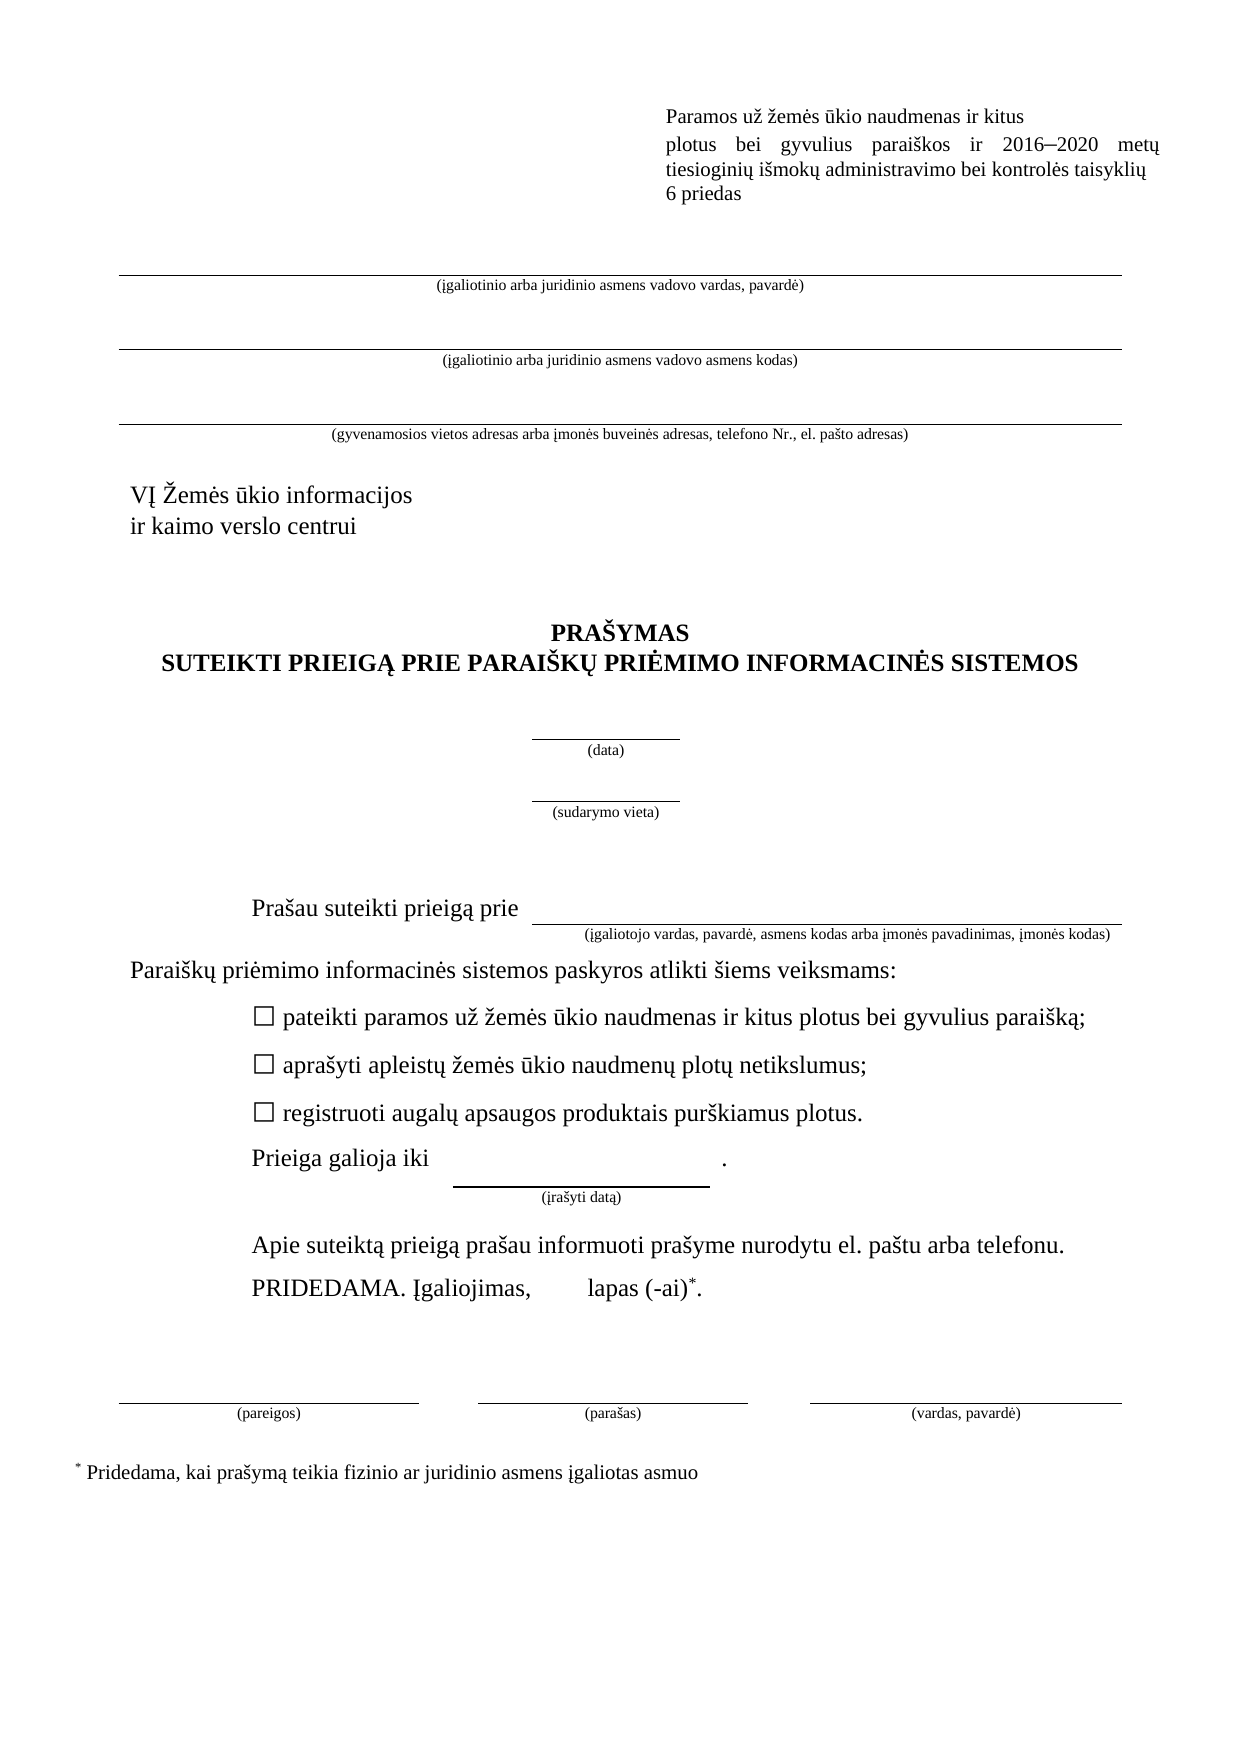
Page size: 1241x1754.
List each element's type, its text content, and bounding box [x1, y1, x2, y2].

table_cell [453, 801, 478, 833]
table_cell [710, 1186, 1122, 1231]
table_cell [119, 592, 1122, 618]
table_cell [748, 771, 810, 801]
table_cell [119, 739, 410, 771]
table_cell (sudarymo vieta) [532, 802, 680, 833]
table_cell [453, 739, 478, 771]
table_cell Paraiškų priėmimo informacinės sistemos paskyros atlikti šiems veiksmams: [119, 955, 1122, 998]
table_cell PRIDEDAMA. Įgaliojimas, lapas (-ai)*. [119, 1274, 1122, 1317]
table_cell (įgaliotinio arba juridinio asmens vadovo asmens kodas) [119, 350, 1122, 381]
table_cell Apie suteiktą prieigą prašau informuoti prašyme nurodytu el. paštu arba telefonu. [119, 1231, 1122, 1273]
table_cell (parašas) [478, 1404, 748, 1434]
table_cell (įgaliotojo vardas, pavardė, asmens kodas arba įmonės pavadinimas, įmonės kodas) [532, 925, 1122, 955]
table_cell [748, 1403, 810, 1434]
table_cell Prašau suteikti prieigą prie [119, 894, 532, 924]
text * Pridedama, kai prašymą teikia fizinio ar juridinio asmens įgaliotas asmuo [75, 1460, 1165, 1484]
text Paramos už žemės ūkio naudmenas ir kitus [666, 104, 1159, 128]
table_cell [453, 771, 478, 801]
table_cell [828, 739, 1122, 771]
table_cell (data) [532, 740, 680, 771]
table_cell [828, 771, 1122, 801]
table_cell [828, 1434, 1122, 1460]
table_cell [119, 833, 1122, 863]
table_cell [810, 771, 827, 801]
table_cell [748, 1375, 810, 1403]
table_cell [119, 1375, 419, 1403]
table_cell [478, 739, 532, 771]
table_cell (įrašyti datą) [453, 1188, 710, 1231]
table_cell [419, 1375, 478, 1403]
table_cell PRAŠYMAS SUTEIKTI PRIEIGĄ PRIE PARAIŠKŲ PRIĖMIMO INFORMACINĖS SISTEMOS [119, 618, 1122, 709]
table_cell [710, 739, 748, 771]
table_cell [453, 1144, 710, 1186]
table_cell [119, 567, 1122, 592]
table_cell [119, 771, 410, 801]
table_cell [410, 771, 419, 801]
table_cell [532, 771, 680, 801]
table_header [119, 232, 1122, 275]
table_cell [119, 1434, 410, 1460]
table_cell [478, 771, 532, 801]
table_cell [119, 924, 532, 955]
table_cell VĮ Žemės ūkio informacijos ir kaimo verslo centrui [119, 481, 1122, 541]
table_cell [748, 709, 810, 739]
table_cell [710, 771, 748, 801]
table_cell [478, 709, 532, 739]
table_cell [710, 709, 748, 739]
table_cell [119, 863, 1122, 893]
table_cell [410, 739, 419, 771]
table_cell ⬜ pateikti paramos už žemės ūkio naudmenas ir kitus plotus bei gyvulius paraišką; [119, 999, 1122, 1047]
text plotus bei gyvulius paraiškos ir 2016–2020 metų tiesioginių išmokų administravimo bei kontrolės taisyklių [666, 128, 1159, 181]
table_cell [419, 1403, 478, 1434]
table_cell [119, 801, 410, 833]
table_cell [532, 709, 680, 739]
table_cell [119, 1347, 1122, 1375]
table_cell [119, 455, 1122, 481]
table_cell [532, 894, 1122, 924]
table_cell [419, 739, 453, 771]
table_cell [410, 709, 419, 739]
table_cell [119, 541, 1122, 567]
table_cell [710, 801, 748, 833]
table_cell [119, 709, 410, 739]
table_cell . [710, 1144, 1122, 1186]
table_cell [810, 739, 827, 771]
table_cell [478, 1375, 748, 1403]
table_cell (vardas, pavardė) [810, 1404, 1122, 1434]
table_cell [748, 801, 810, 833]
table_cell [119, 306, 1122, 349]
table_cell ⬜ registruoti augalų apsaugos produktais purškiamus plotus. [119, 1095, 1122, 1143]
table_cell [828, 801, 1122, 833]
text 6 priedas [666, 181, 1159, 205]
table_cell [410, 801, 419, 833]
table_cell (įgaliotinio arba juridinio asmens vadovo vardas, pavardė) [119, 276, 1122, 306]
table_cell [119, 1186, 453, 1231]
table_cell [810, 709, 827, 739]
table_cell [810, 1375, 1122, 1403]
table_cell [680, 771, 710, 801]
table_cell [453, 709, 478, 739]
table_cell [119, 1317, 1122, 1347]
table_cell [410, 1434, 827, 1460]
table_cell [419, 801, 453, 833]
table_cell [119, 381, 1122, 424]
table_cell [680, 801, 710, 833]
table_cell [828, 709, 1122, 739]
table_cell [478, 801, 532, 833]
table_cell Prieiga galioja iki [119, 1144, 453, 1186]
table_cell (pareigos) [119, 1404, 419, 1434]
table_cell [680, 739, 710, 771]
table_cell [419, 709, 453, 739]
table_cell [680, 709, 710, 739]
table_cell [810, 801, 827, 833]
table_cell [748, 739, 810, 771]
table_cell [419, 771, 453, 801]
table_cell (gyvenamosios vietos adresas arba įmonės buveinės adresas, telefono Nr., el. pašto adresas) [119, 425, 1122, 455]
table_cell ⬜ aprašyti apleistų žemės ūkio naudmenų plotų netikslumus; [119, 1047, 1122, 1095]
